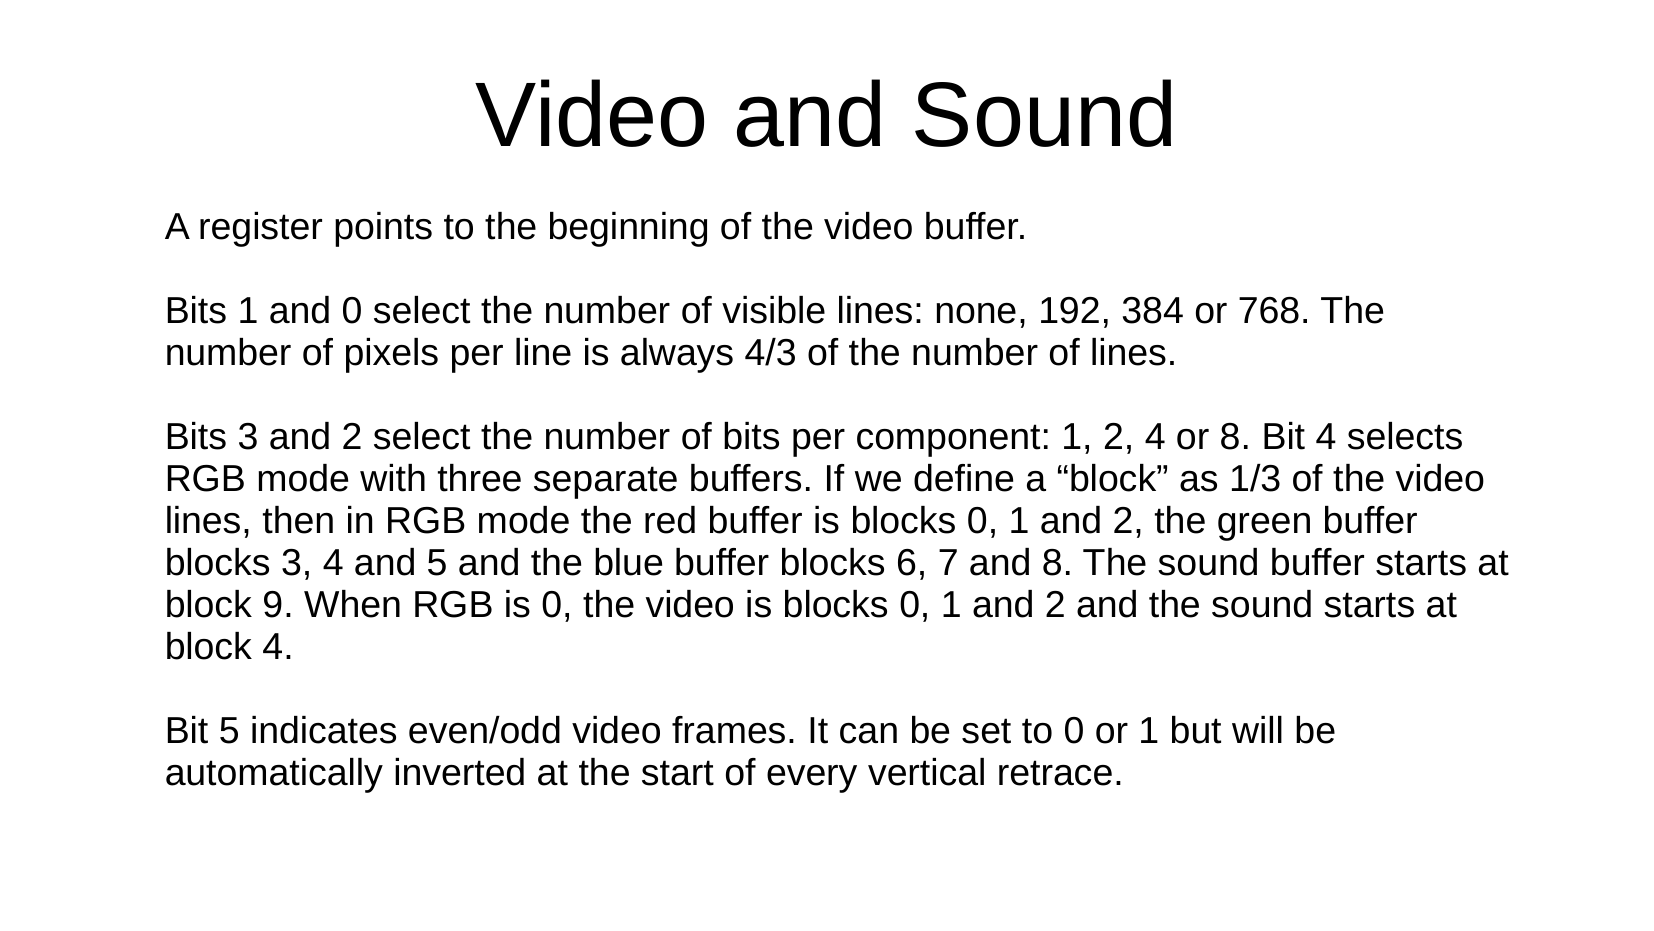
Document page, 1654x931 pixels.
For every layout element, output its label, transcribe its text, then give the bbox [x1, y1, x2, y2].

title Video and Sound [82, 37, 1571, 193]
text_box A register points to the beginning of the video buffer. Bits 1 and 0 select the number of visible lines: none, 192, 384 or 768. The number of pixels per line is always 4/3 of the number of lines. Bits 3 and 2 select the number of bits per component: 1, 2, 4 or 8. Bit 4 selects RGB mode with three separate buffers. If we define a “block” as 1/3 of the video lines, then in RGB mode the red buffer is blocks 0, 1 and 2, the green buffer blocks 3, 4 and 5 and the blue buffer blocks 6, 7 and 8. The sound buffer starts at block 9. When RGB is 0, the video is blocks 0, 1 and 2 and the sound starts at block 4. Bit 5 indicates even/odd video frames. It can be set to 0 or 1 but will be automatically inverted at the start of every vertical retrace. [150, 198, 1531, 886]
